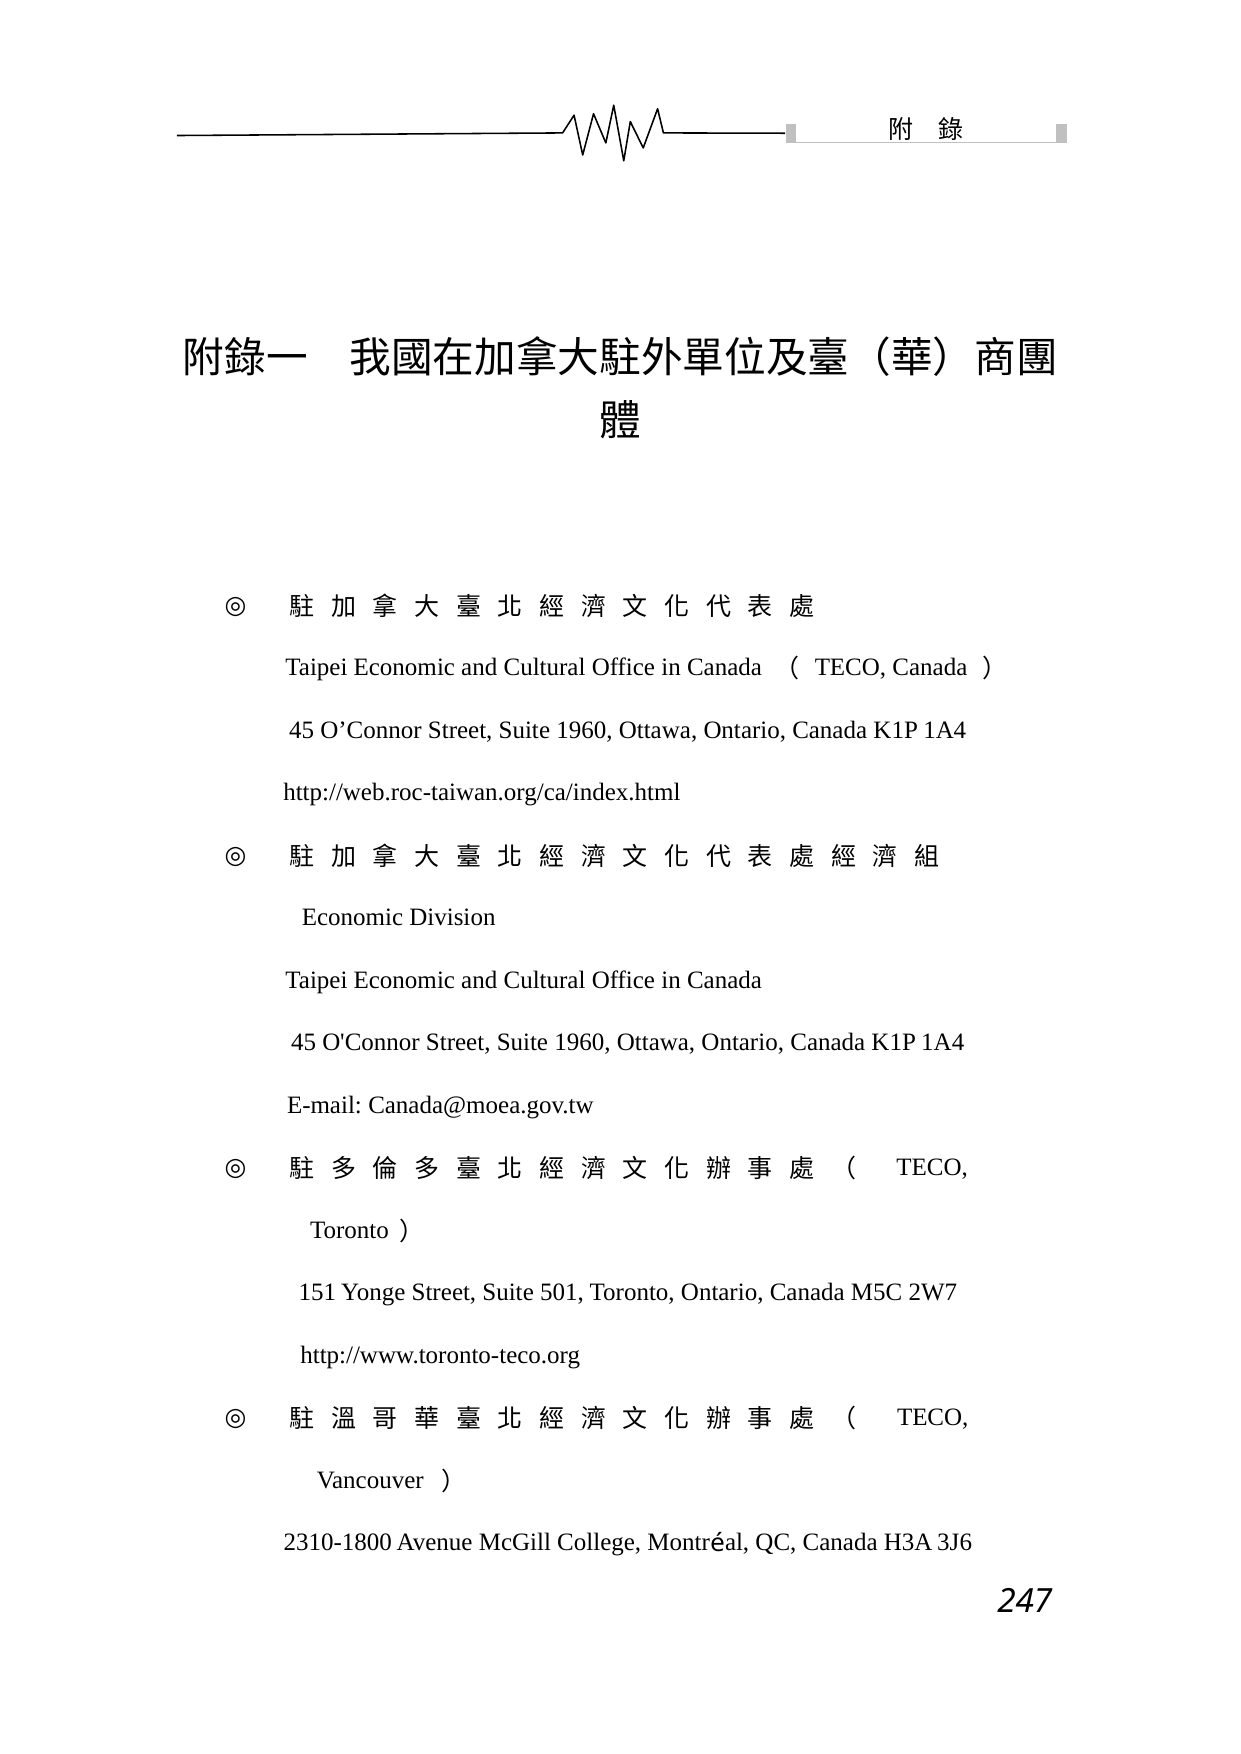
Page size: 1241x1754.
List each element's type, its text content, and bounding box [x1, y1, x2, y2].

text ◎ 駐加拿大臺北經濟文化代表處 [207, 563, 1058, 625]
text 2310-1800 Avenue McGill College, Montréal, QC, Canada H3A 3J6 [207, 1500, 1058, 1563]
text 45 O’Connor Street, Suite 1960, Ottawa, Ontario, Canada K1P 1A4 [207, 688, 1058, 750]
text http://www.toronto-teco.org [207, 1313, 1058, 1375]
text Taipei Economic and Cultural Office in Canada [207, 938, 1058, 1000]
text 45 O'Connor Street, Suite 1960, Ottawa, Ontario, Canada K1P 1A4 [207, 1000, 1058, 1063]
text ◎ 駐多倫多臺北經濟文化辦事處（TECO, Toronto） [207, 1125, 1058, 1250]
text ◎ 駐溫哥華臺北經濟文化辦事處（TECO, Vancouver） [207, 1375, 1058, 1500]
text ◎ 駐加拿大臺北經濟文化代表處經濟組 [207, 813, 1058, 875]
text Economic Division [207, 875, 1058, 938]
text 附錄一 我國在加拿大駐外單位及臺（華）商團體 [183, 313, 1058, 438]
text E-mail: Canada@moea.gov.tw [207, 1063, 1058, 1125]
text 151 Yonge Street, Suite 501, Toronto, Ontario, Canada M5C 2W7 [207, 1250, 1058, 1313]
text Taipei Economic and Cultural Office in Canada（TECO, Canada） [207, 625, 1058, 688]
text http://web.roc-taiwan.org/ca/index.html [207, 750, 1058, 813]
